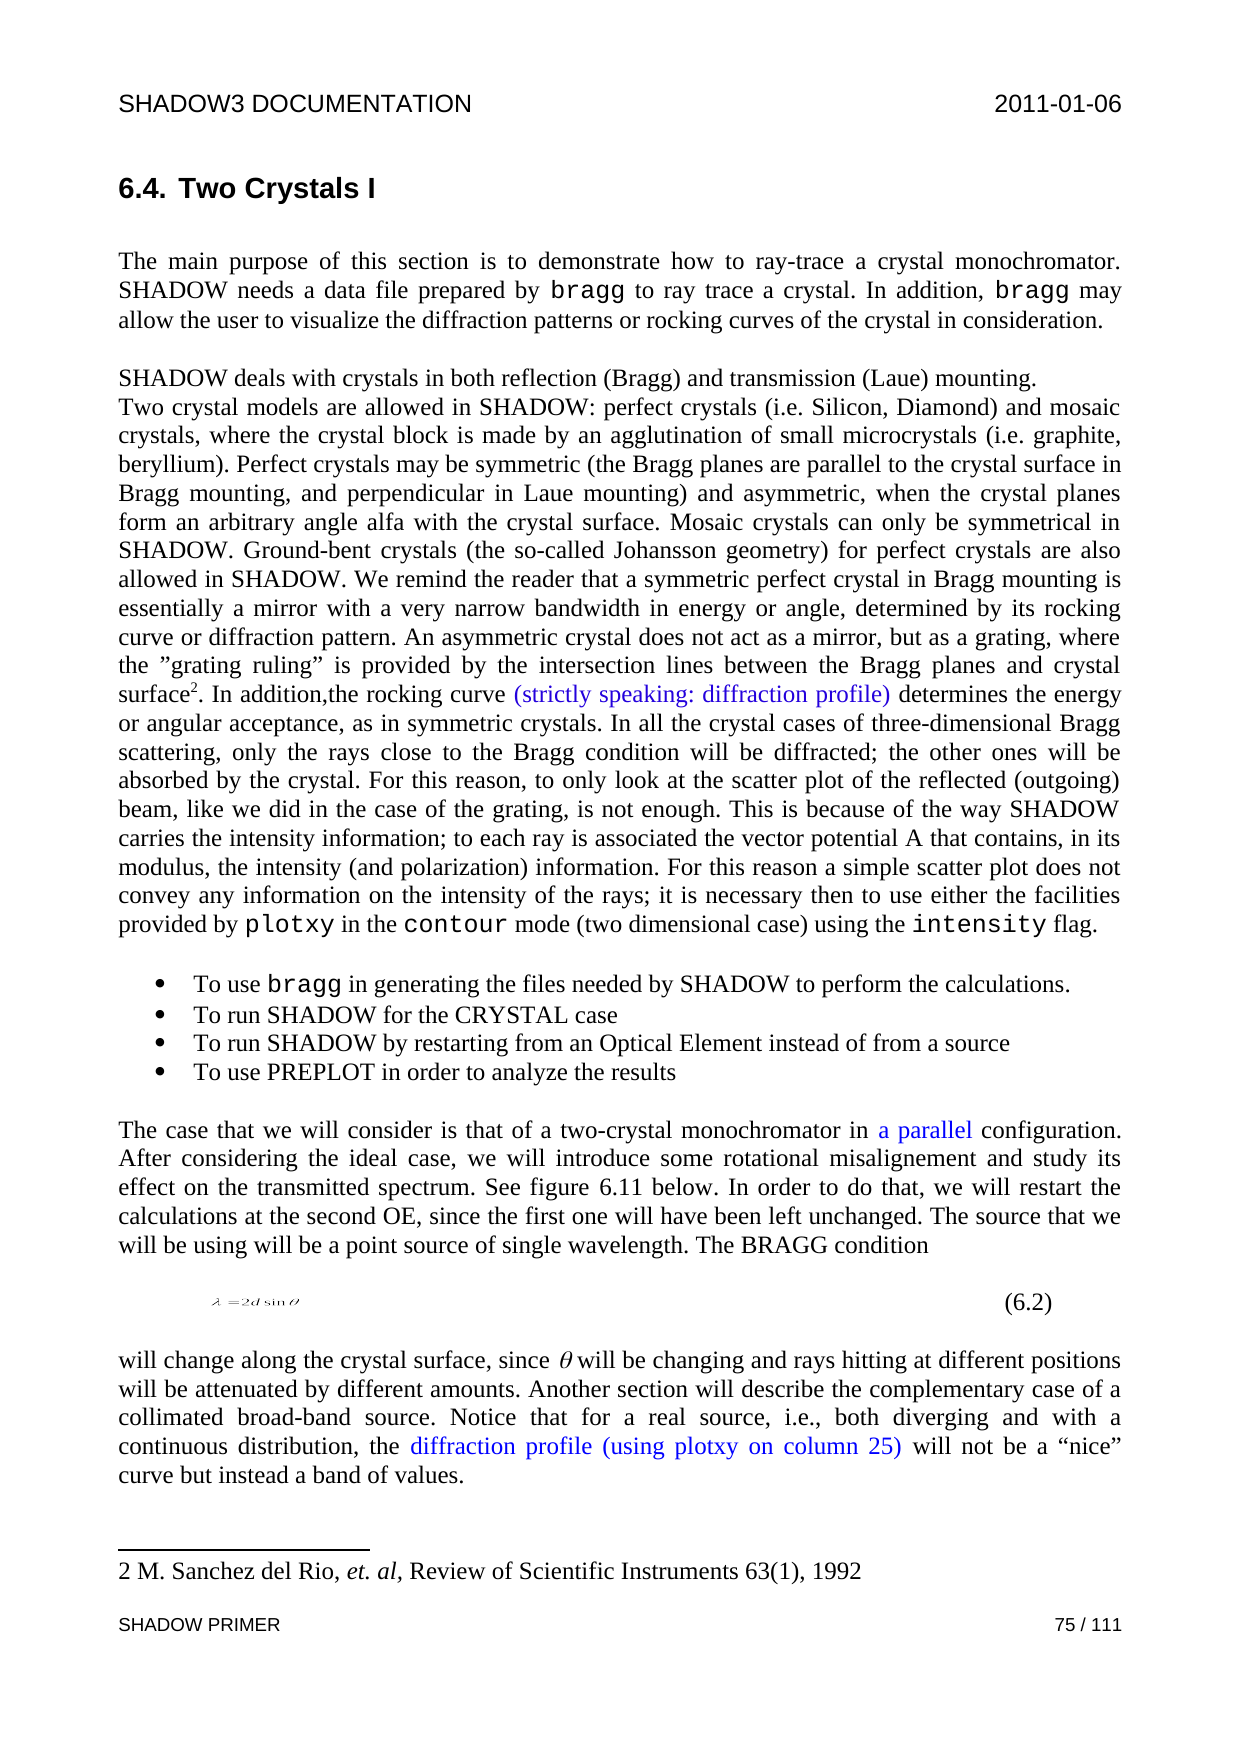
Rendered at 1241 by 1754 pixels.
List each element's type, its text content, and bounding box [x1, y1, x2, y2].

list To run SHADOW by restarting from an Optical Element instead of from a source [156, 1028, 1122, 1057]
list To run SHADOW for the CRYSTAL case [156, 1000, 1122, 1028]
text The case that we will consider is that of a two-crystal monochromator in a parallel configuration. After considering the ideal case, we will introduce some rotational misalignement and study its effect on the transmitted spectrum. See figure 6.11 below. In order to do that, we will restart the calculations at the second OE, since the first one will have been left unchanged. The source that we will be using will be a point source of single wavelength. The BRAGG condition [118, 1115, 1122, 1258]
text (6.2) [118, 1287, 1122, 1316]
text M. Sanchez del Rio, et. al, Review of Scientific Instruments 63(1), 1992 [118, 1556, 1122, 1585]
subtitle Two Crystals I [118, 171, 1122, 205]
text The main purpose of this section is to demonstrate how to ray-trace a crystal monochromator. SHADOW needs a data file prepared by bragg to ray trace a crystal. In addition, bragg may allow the user to visualize the diffraction patterns or rocking curves of the crystal in consideration. [118, 246, 1122, 334]
text Two crystal models are allowed in SHADOW: perfect crystals (i.e. Silicon, Diamond) and mosaic crystals, where the crystal block is made by an agglutination of small microcrystals (i.e. graphite, beryllium). Perfect crystals may be symmetric (the Bragg planes are parallel to the crystal surface in Bragg mounting, and perpendicular in Laue mounting) and asymmetric, when the crystal planes form an arbitrary angle alfa with the crystal surface. Mosaic crystals can only be symmetrical in SHADOW. Ground-bent crystals (the so-called Johansson geometry) for perfect crystals are also allowed in SHADOW. We remind the reader that a symmetric perfect crystal in Bragg mounting is essentially a mirror with a very narrow bandwidth in energy or angle, determined by its rocking curve or diffraction pattern. An asymmetric crystal does not act as a mirror, but as a grating, where the ”grating ruling” is provided by the intersection lines between the Bragg planes and crystal surface. In addition,the rocking curve (strictly speaking: diffraction profile) determines the energy or angular acceptance, as in symmetric crystals. In all the crystal cases of three-dimensional Bragg scattering, only the rays close to the Bragg condition will be diffracted; the other ones will be absorbed by the crystal. For this reason, to only look at the scatter plot of the reflected (outgoing) beam, like we did in the case of the grating, is not enough. This is because of the way SHADOW carries the intensity information; to each ray is associated the vector potential A that contains, in its modulus, the intensity (and polarization) information. For this reason a simple scatter plot does not convey any information on the intensity of the rays; it is necessary then to use either the facilities provided by plotxy in the contour mode (two dimensional case) using the intensity flag. [118, 392, 1122, 940]
text will change along the crystal surface, since q will be changing and rays hitting at different positions will be attenuated by different amounts. Another section will describe the complementary case of a collimated broad-band source. Notice that for a real source, i.e., both diverging and with a continuous distribution, the diffraction profile (using plotxy on column 25) will not be a “nice” curve but instead a band of values. [118, 1345, 1122, 1489]
text SHADOW deals with crystals in both reflection (Bragg) and transmission (Laue) mounting. [118, 363, 1122, 392]
list To use bragg in generating the files needed by SHADOW to perform the calculations. [156, 969, 1122, 1000]
list To use PREPLOT in order to analyze the results [156, 1057, 1122, 1086]
